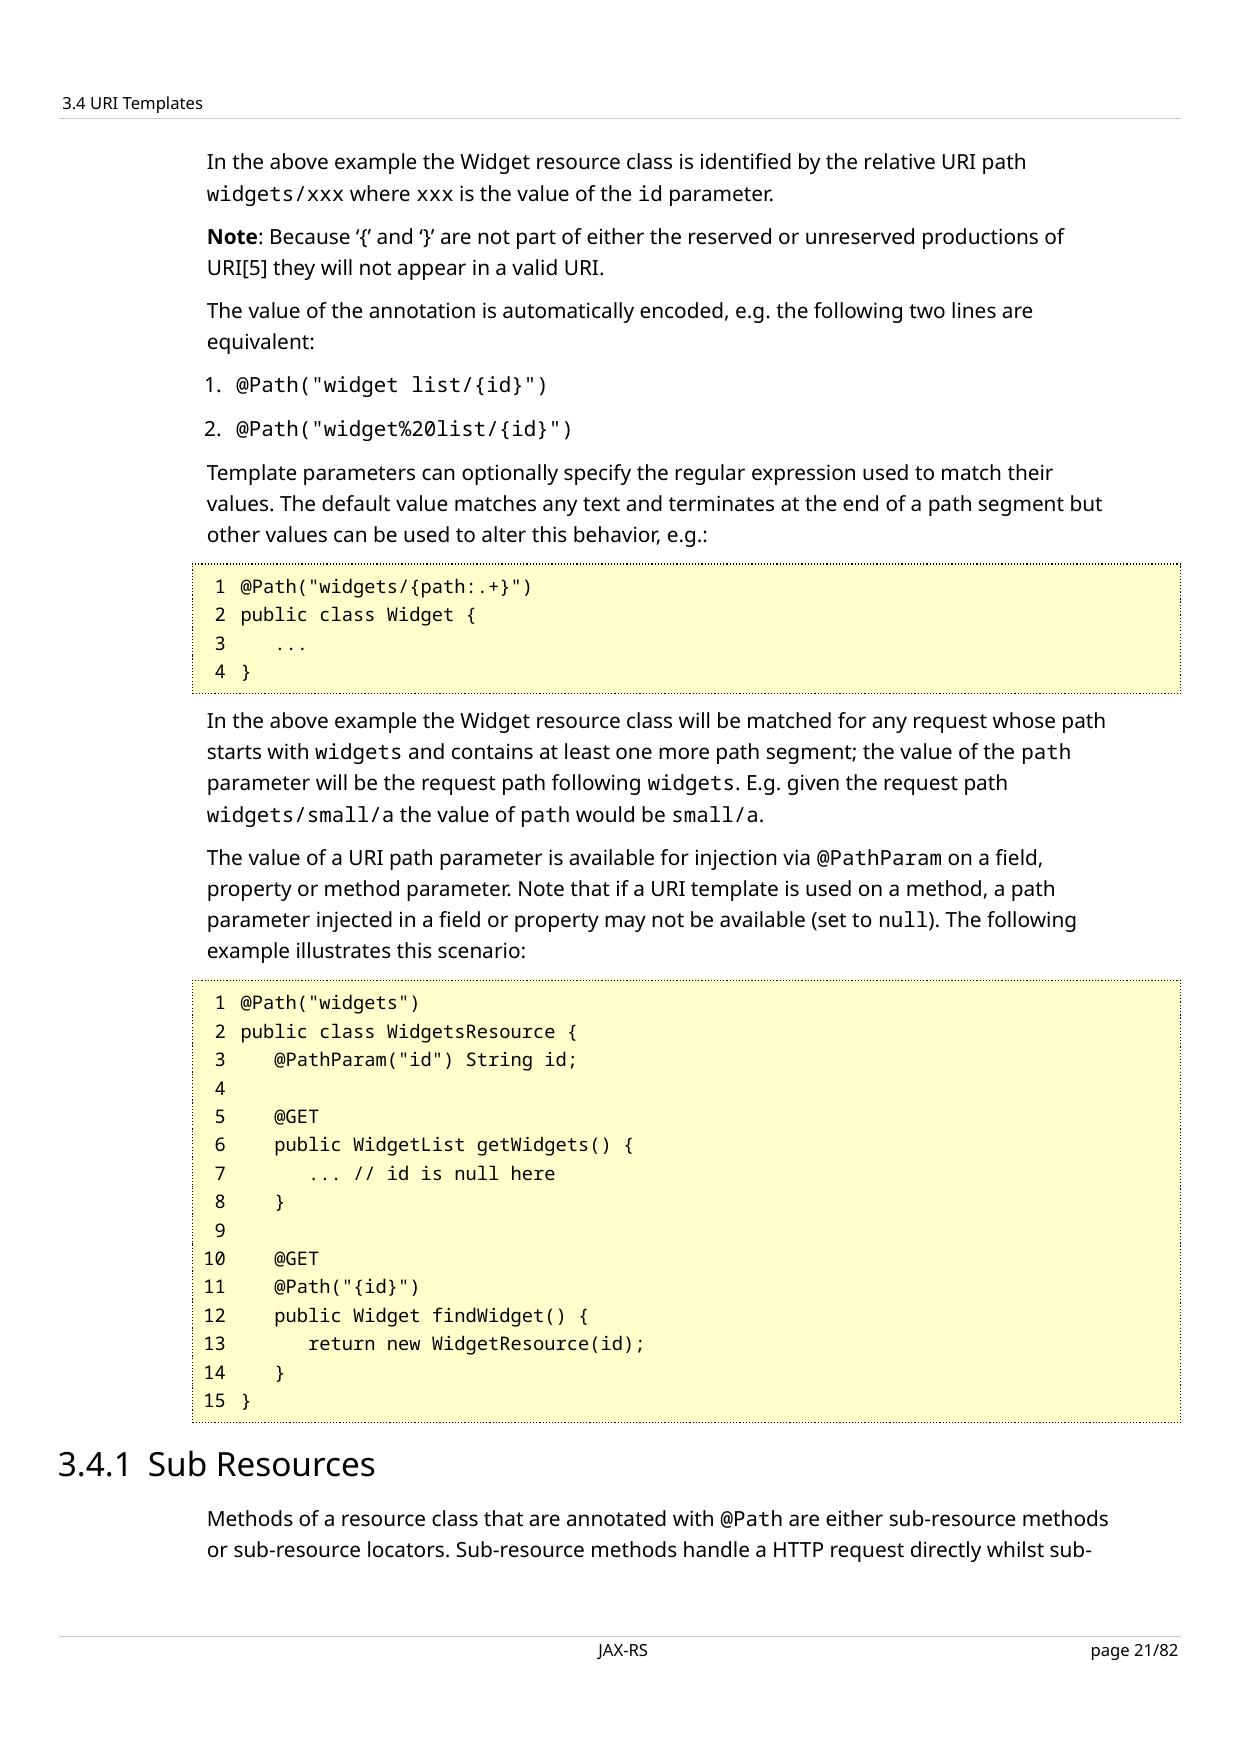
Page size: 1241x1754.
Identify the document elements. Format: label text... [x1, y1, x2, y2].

text In the above example the Widget resource class is identified by the relative URI path widgets/xxx where xxx is the value of the id parameter. [207, 147, 1122, 207]
list } [192, 1378, 1181, 1423]
list @Path("widgets") [192, 979, 1181, 1008]
text Template parameters can optionally specify the regular expression used to match their values. The default value matches any text and terminates at the end of a path segment but other values can be used to alter this behavior, e.g.: [207, 458, 1122, 549]
list } [192, 1178, 1181, 1207]
list public class Widget { [192, 592, 1181, 620]
list } [192, 649, 1181, 694]
list @Path("widgets/{path:.+}") [192, 563, 1181, 592]
subtitle Sub Resources [133, 1441, 1181, 1486]
list @Path("{id}") [192, 1264, 1181, 1292]
list return new WidgetResource(id); [192, 1321, 1181, 1349]
list ... [192, 620, 1181, 649]
list @Path("widget%20list/{id}") [221, 414, 1181, 442]
list ... // id is null here [192, 1150, 1181, 1178]
list public WidgetList getWidgets() { [192, 1122, 1181, 1150]
text In the above example the Widget resource class will be matched for any request whose path starts with widgets and contains at least one more path segment; the value of the path parameter will be the request path following widgets. E.g. given the request path widgets/small/a the value of path would be small/a. [207, 706, 1122, 828]
list } [192, 1349, 1181, 1378]
list public class WidgetsResource { [192, 1008, 1181, 1036]
text The value of the annotation is automatically encoded, e.g. the following two lines are equivalent: [207, 296, 1122, 356]
text Note: Because ‘{’ and ‘}’ are not part of either the reserved or unreserved productions of URI[5] they will not appear in a valid URI. [207, 222, 1122, 281]
text The value of a URI path parameter is available for injection via @PathParam on a field, property or method parameter. Note that if a URI template is used on a method, a path parameter injected in a field or property may not be available (set to null). The following example illustrates this scenario: [207, 843, 1122, 965]
list @GET [192, 1235, 1181, 1264]
text Methods of a resource class that are annotated with @Path are either sub-resource methods or sub-resource locators. Sub-resource methods handle a HTTP request directly whilst sub- [207, 1504, 1122, 1564]
list @GET [192, 1093, 1181, 1122]
list @PathParam("id") String id; [192, 1036, 1181, 1065]
list public Widget findWidget() { [192, 1292, 1181, 1321]
list @Path("widget list/{id}") [221, 370, 1181, 399]
